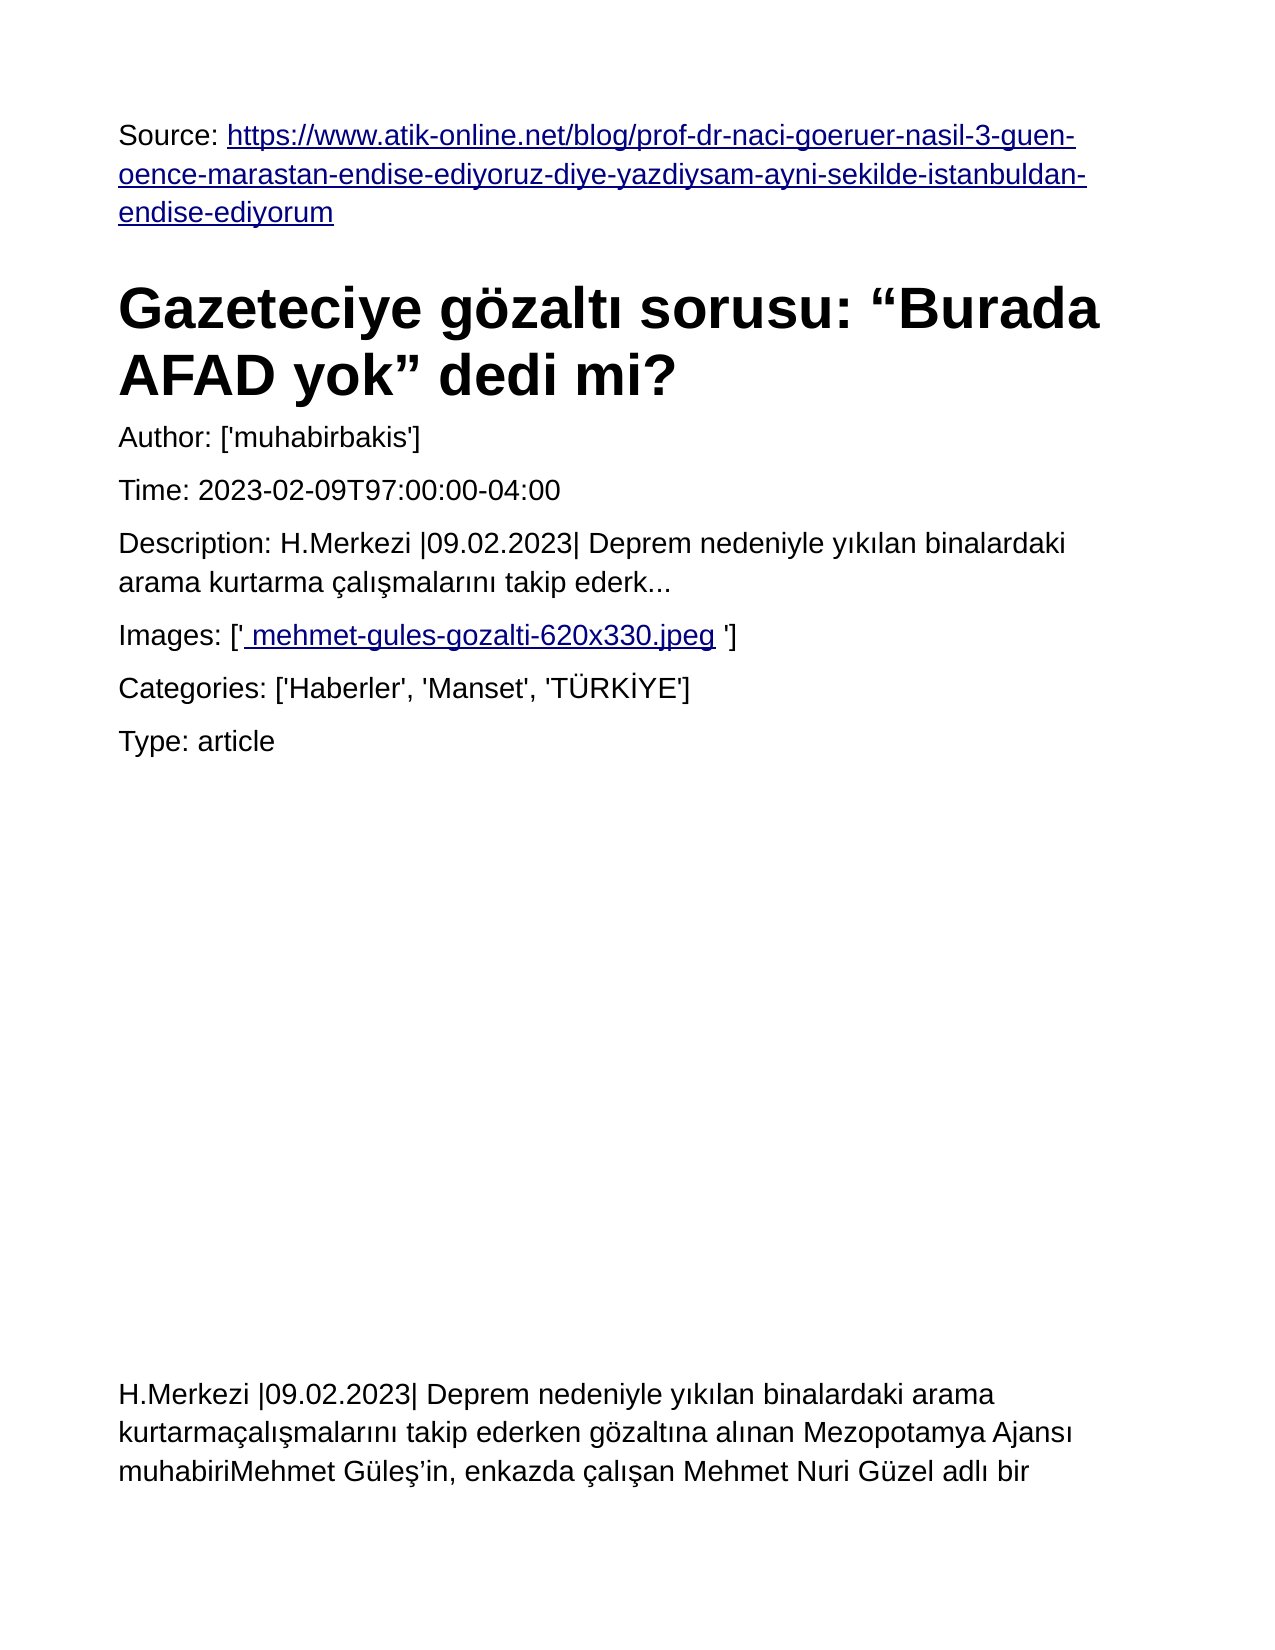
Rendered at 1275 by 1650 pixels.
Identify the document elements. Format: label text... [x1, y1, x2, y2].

text Categories: ['Haberler', 'Manset', 'TÜRKİYE'] [118, 671, 1157, 704]
text Description: H.Merkezi |09.02.2023| Deprem nedeniyle yıkılan binalardaki arama kurtarma çalışmalarını takip ederk... [118, 526, 1157, 598]
subtitle Gazeteciye gözaltı sorusu: “Burada AFAD yok” dedi mi? [118, 273, 1157, 407]
text Time: 2023-02-09T97:00:00-04:00 [118, 473, 1157, 507]
text Images: [' mehmet-gules-gozalti-620x330.jpeg '] [118, 618, 1157, 651]
text Author: ['muhabirbakis'] [118, 420, 1157, 453]
text Source: https://www.atik-online.net/blog/prof-dr-naci-goeruer-nasil-3-guen-oence-marastan-endise-ediyoruz-diye-yazdiysam-ayni-sekilde-istanbuldan-endise-ediyorum [118, 118, 1157, 229]
text H.Merkezi |09.02.2023| Deprem nedeniyle yıkılan binalardaki arama kurtarmaçalışmalarını takip ederken gözaltına alınan Mezopotamya Ajansı muhabiriMehmet Güleş’in, enkazda çalışan Mehmet Nuri Güzel adlı bir [118, 1377, 1157, 1488]
text Type: article [118, 724, 1157, 758]
